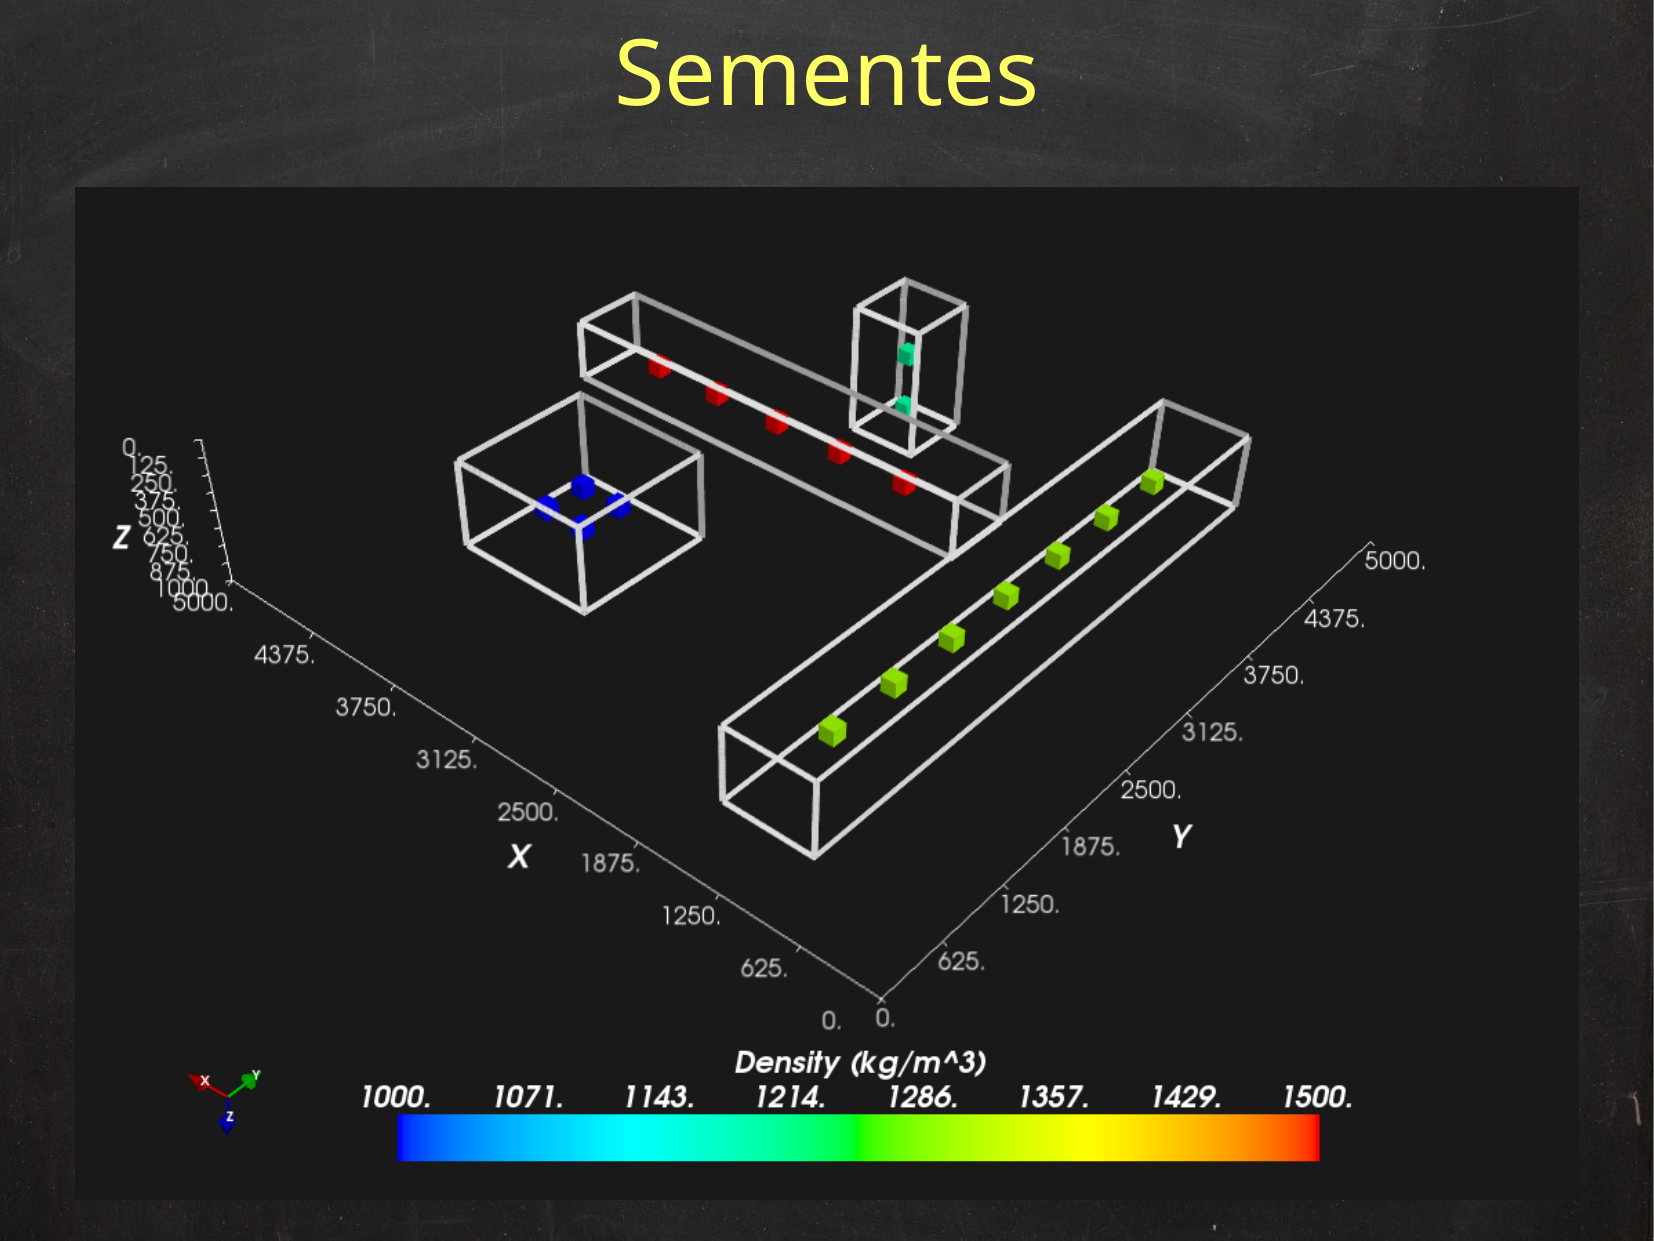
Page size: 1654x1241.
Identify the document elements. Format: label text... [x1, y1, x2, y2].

picture [0, 0, 1654, 1241]
title Sementes [82, 0, 1571, 167]
